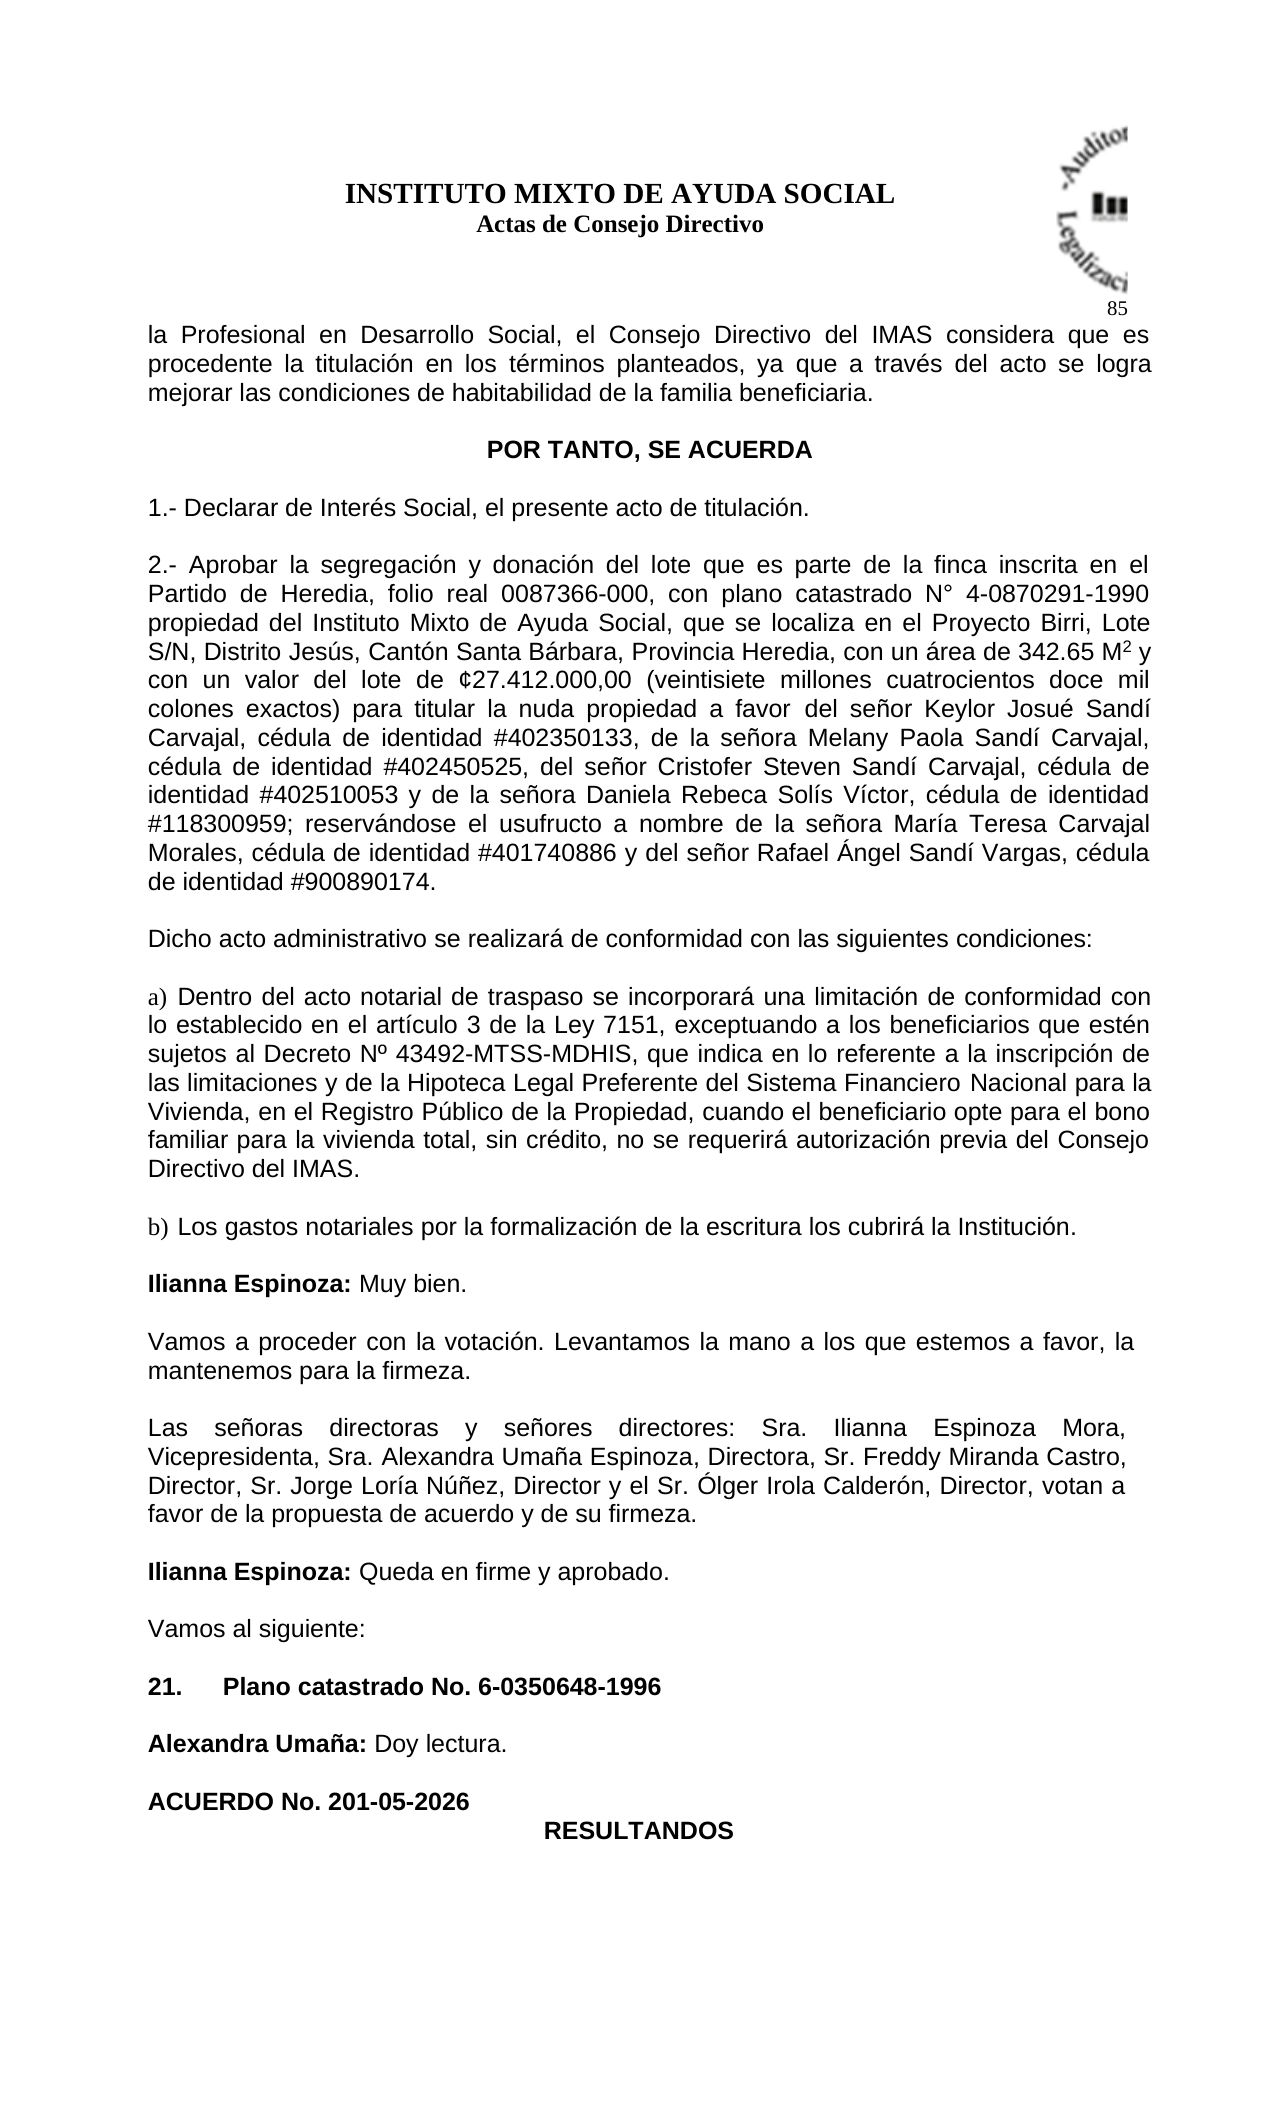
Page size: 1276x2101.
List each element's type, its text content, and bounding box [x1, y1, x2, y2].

list Dentro del acto notarial de traspaso se incorporará una limitación de conformidad con lo establecido en el artículo 3 de la Ley 7151, exceptuando a los beneficiarios que estén sujetos al Decreto Nº 43492-MTSS-MDHIS, que indica en lo referente a la inscripción de las limitaciones y de la Hipoteca Legal Preferente del Sistema Financiero Nacional para la Vivienda, en el Registro Público de la Propiedad, cuando el beneficiario opte para el bono familiar para la vivienda total, sin crédito, no se requerirá autorización previa del Consejo Directivo del IMAS. [148, 982, 1152, 1183]
text Las señoras directoras y señores directores: Sra. Ilianna Espinoza Mora, Vicepresidenta, Sra. Alexandra Umaña Espinoza, Directora, Sr. Freddy Miranda Castro, Director, Sr. Jorge Loría Núñez, Director y el Sr. Ólger Irola Calderón, Director, votan a favor de la propuesta de acuerdo y de su firmeza. [148, 1413, 1127, 1528]
text Ilianna Espinoza: Muy bien. [148, 1269, 1136, 1298]
text 2.- Aprobar la segregación y donación del lote que es parte de la finca inscrita en el Partido de Heredia, folio real 0087366-000, con plano catastrado N° 4-0870291-1990 propiedad del Instituto Mixto de Ayuda Social, que se localiza en el Proyecto Birri, Lote S/N, Distrito Jesús, Cantón Santa Bárbara, Provincia Heredia, con un área de 342.65 M2 y con un valor del lote de ¢27.412.000,00 (veintisiete millones cuatrocientos doce mil colones exactos) para titular la nuda propiedad a favor del señor Keylor Josué Sandí Carvajal, cédula de identidad #402350133, de la señora Melany Paola Sandí Carvajal, cédula de identidad #402450525, del señor Cristofer Steven Sandí Carvajal, cédula de identidad #402510053 y de la señora Daniela Rebeca Solís Víctor, cédula de identidad #118300959; reservándose el usufructo a nombre de la señora María Teresa Carvajal Morales, cédula de identidad #401740886 y del señor Rafael Ángel Sandí Vargas, cédula de identidad #900890174. [148, 550, 1152, 895]
text Ilianna Espinoza: Queda en firme y aprobado. [148, 1557, 1136, 1586]
list la Profesional en Desarrollo Social, el Consejo Directivo del IMAS considera que es procedente la titulación en los términos planteados, ya que a través del acto se logra mejorar las condiciones de habitabilidad de la familia beneficiaria. [148, 320, 1152, 407]
text Vamos al siguiente: [148, 1614, 1127, 1643]
list Los gastos notariales por la formalización de la escritura los cubrirá la Institución. [148, 1212, 1152, 1241]
text Dicho acto administrativo se realizará de conformidad con las siguientes condiciones: [148, 924, 1152, 953]
list ACUERDO No. 201-05-2026 [148, 1787, 1127, 1816]
text Vamos a proceder con la votación. Levantamos la mano a los que estemos a favor, la mantenemos para la firmeza. [148, 1327, 1136, 1384]
list Plano catastrado No. 6-0350648-1996 [148, 1672, 1127, 1701]
list Alexandra Umaña: Doy lectura. [148, 1729, 1127, 1758]
text RESULTANDOS [148, 1816, 1137, 1844]
list POR TANTO, SE ACUERDA [148, 435, 1152, 464]
text 1.- Declarar de Interés Social, el presente acto de titulación. [148, 493, 1152, 522]
